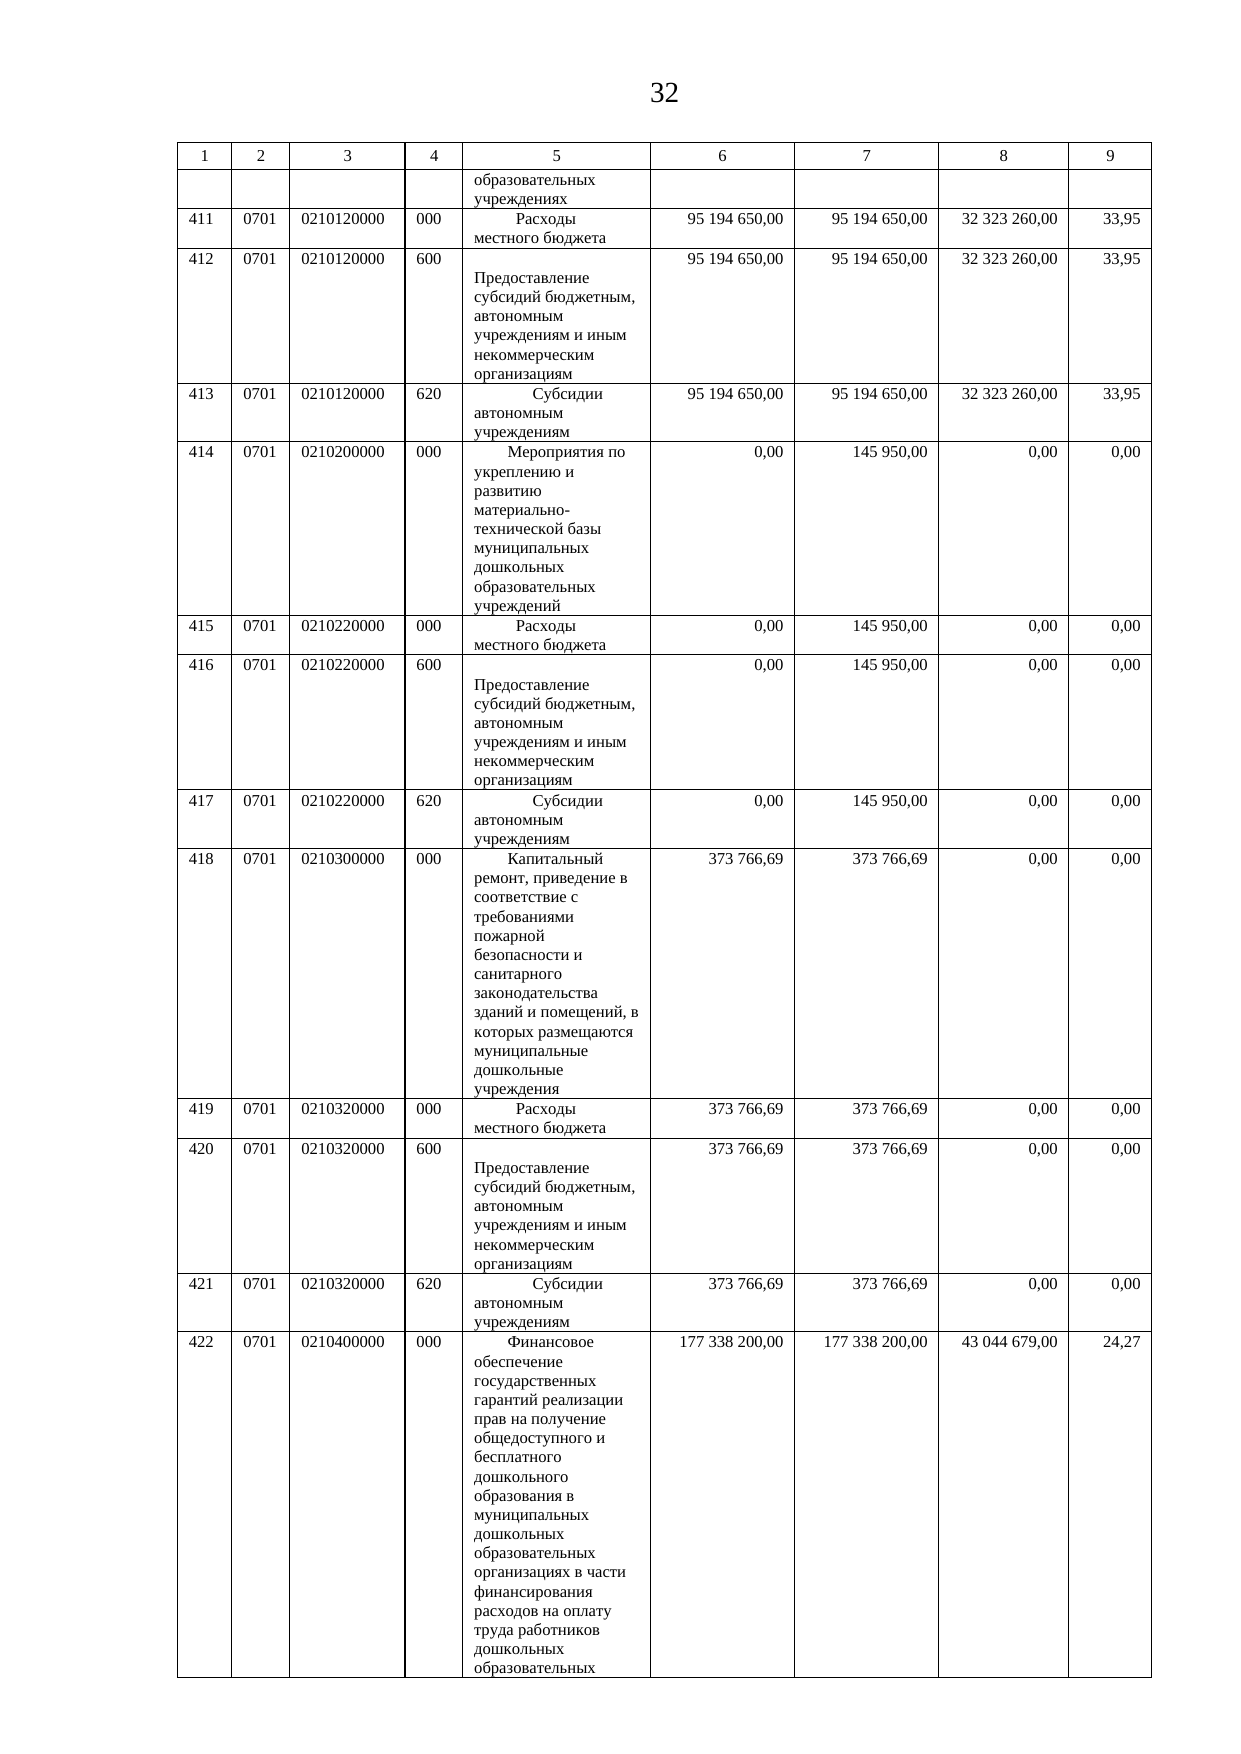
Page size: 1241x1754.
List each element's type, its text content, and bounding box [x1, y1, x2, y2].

table_cell 373 766,69 [651, 1274, 794, 1331]
table_cell [406, 170, 462, 208]
table_cell 000 [406, 616, 462, 654]
table_cell 0,00 [1069, 442, 1151, 615]
table_cell 000 [406, 1099, 462, 1137]
table_cell 0701 [232, 655, 289, 789]
table_cell [939, 170, 1068, 208]
table_cell 411 [178, 209, 231, 247]
table_cell 95 194 650,00 [795, 249, 938, 383]
table_cell 145 950,00 [795, 655, 938, 789]
table_cell 0,00 [939, 655, 1068, 789]
table_cell 620 [406, 790, 462, 848]
table_cell 0,00 [939, 790, 1068, 848]
table_cell 24,27 [1069, 1332, 1151, 1677]
table_cell 373 766,69 [795, 849, 938, 1098]
table_cell 0,00 [1069, 655, 1151, 789]
table_cell 000 [406, 209, 462, 247]
table_cell 620 [406, 1274, 462, 1331]
table_cell 417 [178, 790, 231, 848]
table_cell Субсидии автономным учреждениям [463, 1274, 650, 1331]
table_cell 000 [406, 849, 462, 1098]
table_cell 0210300000 [290, 849, 404, 1098]
table_cell 32 323 260,00 [939, 209, 1068, 247]
table_cell 0701 [232, 849, 289, 1098]
table_cell 0,00 [1069, 1274, 1151, 1331]
table_cell 419 [178, 1099, 231, 1137]
table_cell [232, 170, 289, 208]
table_cell 0,00 [1069, 616, 1151, 654]
table_cell 0210120000 [290, 249, 404, 383]
table_cell 0210220000 [290, 655, 404, 789]
table_header 8 [939, 143, 1068, 169]
table_cell 422 [178, 1332, 231, 1677]
table_cell 0,00 [939, 1274, 1068, 1331]
table_cell 177 338 200,00 [651, 1332, 794, 1677]
table_cell Расходы местного бюджета [463, 1099, 650, 1137]
table_cell Капитальный ремонт, приведение в соответствие с требованиями пожарной безопасности и санитарного законодательства зданий и помещений, в которых размещаются муниципальные дошкольные учреждения [463, 849, 650, 1098]
table_cell 0210120000 [290, 209, 404, 247]
table_cell 620 [406, 384, 462, 441]
table_cell 421 [178, 1274, 231, 1331]
table_cell 0,00 [1069, 790, 1151, 848]
table_cell 600 [406, 655, 462, 789]
table_header 3 [290, 143, 404, 169]
table_cell 373 766,69 [795, 1139, 938, 1273]
table_cell 0210320000 [290, 1274, 404, 1331]
table_cell 0,00 [939, 1099, 1068, 1137]
table_cell 95 194 650,00 [795, 384, 938, 441]
table_cell 0,00 [651, 655, 794, 789]
table_cell 413 [178, 384, 231, 441]
table_cell Предоставление субсидий бюджетным, автономным учреждениям и иным некоммерческим организациям [463, 1139, 650, 1273]
table_cell 145 950,00 [795, 442, 938, 615]
table_cell Расходы местного бюджета [463, 616, 650, 654]
table_cell 0,00 [939, 442, 1068, 615]
table_cell 0701 [232, 616, 289, 654]
table_cell [1069, 170, 1151, 208]
table_cell 0,00 [651, 442, 794, 615]
table_cell 373 766,69 [651, 1139, 794, 1273]
table_cell 420 [178, 1139, 231, 1273]
table_cell [178, 170, 231, 208]
table_cell Субсидии автономным учреждениям [463, 384, 650, 441]
table_cell 0,00 [939, 849, 1068, 1098]
table_cell 600 [406, 1139, 462, 1273]
table_cell 0,00 [1069, 1099, 1151, 1137]
table_header 4 [406, 143, 462, 169]
table_cell 0210200000 [290, 442, 404, 615]
table_cell 0210320000 [290, 1099, 404, 1137]
table_cell Предоставление субсидий бюджетным, автономным учреждениям и иным некоммерческим организациям [463, 655, 650, 789]
table_cell 0210220000 [290, 790, 404, 848]
table_cell образовательных учреждениях [463, 170, 650, 208]
table_cell 0210320000 [290, 1139, 404, 1273]
table_cell 600 [406, 249, 462, 383]
table_cell 0701 [232, 790, 289, 848]
table_cell 177 338 200,00 [795, 1332, 938, 1677]
table_cell 95 194 650,00 [651, 209, 794, 247]
table_cell 0701 [232, 1274, 289, 1331]
table_cell 32 323 260,00 [939, 384, 1068, 441]
table_cell 373 766,69 [795, 1099, 938, 1137]
table_cell [651, 170, 794, 208]
table_header 2 [232, 143, 289, 169]
table_cell 33,95 [1069, 384, 1151, 441]
table_cell 0210400000 [290, 1332, 404, 1677]
table_cell 415 [178, 616, 231, 654]
table_cell Субсидии автономным учреждениям [463, 790, 650, 848]
table_header 5 [463, 143, 650, 169]
table_cell 33,95 [1069, 249, 1151, 383]
table_header 6 [651, 143, 794, 169]
table_cell 32 323 260,00 [939, 249, 1068, 383]
table_cell 0,00 [651, 616, 794, 654]
table_header 9 [1069, 143, 1151, 169]
table_header 1 [178, 143, 231, 169]
table_cell 95 194 650,00 [795, 209, 938, 247]
table_cell 0701 [232, 442, 289, 615]
table_cell 0,00 [1069, 849, 1151, 1098]
table_cell 0701 [232, 1139, 289, 1273]
table_cell 0,00 [651, 790, 794, 848]
table_cell 0701 [232, 1099, 289, 1137]
table_cell Финансовое обеспечение государственных гарантий реализации прав на получение общедоступного и бесплатного дошкольного образования в муниципальных дошкольных образовательных организациях в части финансирования расходов на оплату труда работников дошкольных образовательных [463, 1332, 650, 1677]
table_cell Предоставление субсидий бюджетным, автономным учреждениям и иным некоммерческим организациям [463, 249, 650, 383]
table_cell 418 [178, 849, 231, 1098]
table_cell 0701 [232, 209, 289, 247]
table_cell 0701 [232, 249, 289, 383]
table_cell 95 194 650,00 [651, 249, 794, 383]
table_header 7 [795, 143, 938, 169]
table_cell 0,00 [939, 1139, 1068, 1273]
table_cell [290, 170, 404, 208]
table_cell 000 [406, 442, 462, 615]
table_cell 0701 [232, 384, 289, 441]
table_cell 0,00 [1069, 1139, 1151, 1273]
table_cell 414 [178, 442, 231, 615]
table_cell 0701 [232, 1332, 289, 1677]
table_cell 0210120000 [290, 384, 404, 441]
table_cell 373 766,69 [651, 849, 794, 1098]
table_cell 145 950,00 [795, 616, 938, 654]
table_cell 95 194 650,00 [651, 384, 794, 441]
table_cell 145 950,00 [795, 790, 938, 848]
table_cell 416 [178, 655, 231, 789]
table_cell 373 766,69 [651, 1099, 794, 1137]
table_cell 33,95 [1069, 209, 1151, 247]
table_cell 43 044 679,00 [939, 1332, 1068, 1677]
table_cell Расходы местного бюджета [463, 209, 650, 247]
table_cell 0210220000 [290, 616, 404, 654]
table_cell 000 [406, 1332, 462, 1677]
table_cell 373 766,69 [795, 1274, 938, 1331]
table_cell 0,00 [939, 616, 1068, 654]
table_cell Мероприятия по укреплению и развитию материально-технической базы муниципальных дошкольных образовательных учреждений [463, 442, 650, 615]
table_cell [795, 170, 938, 208]
table_cell 412 [178, 249, 231, 383]
